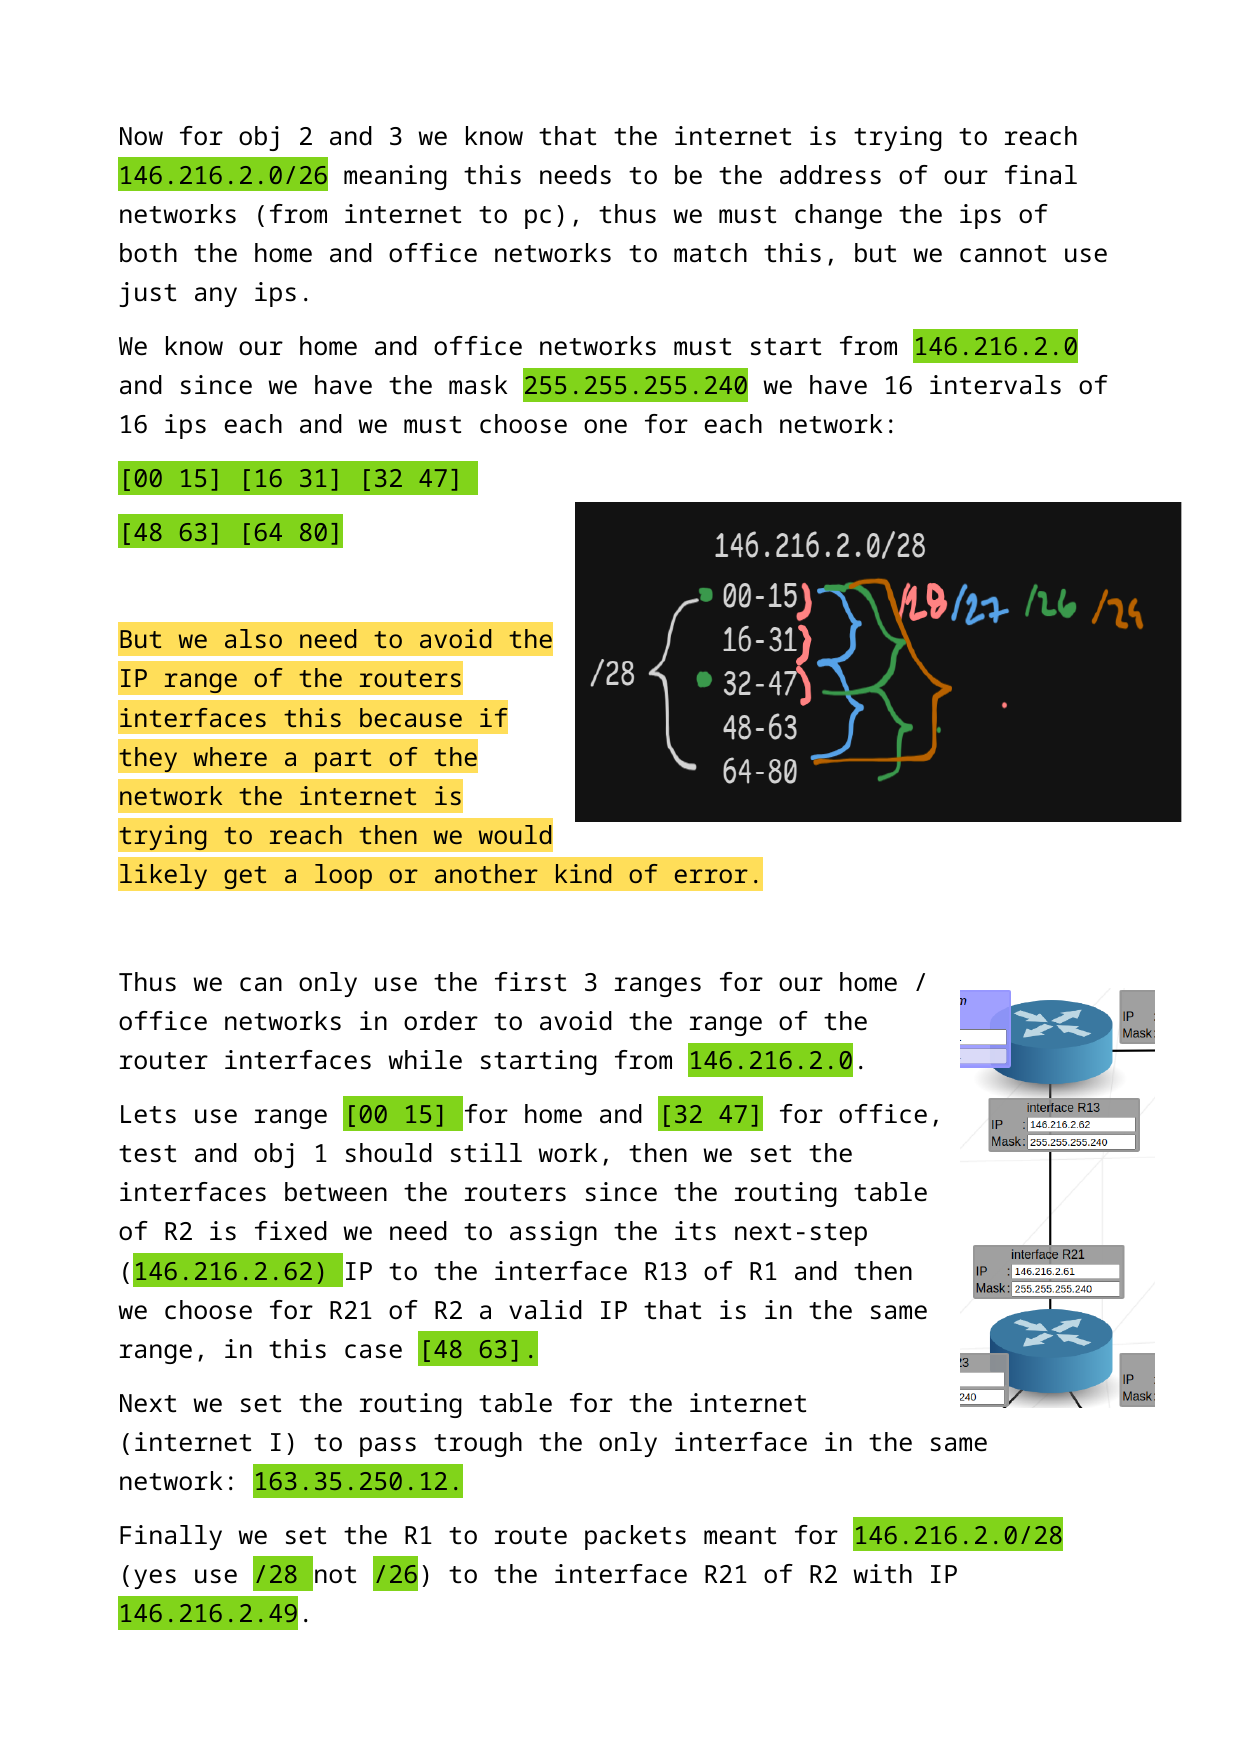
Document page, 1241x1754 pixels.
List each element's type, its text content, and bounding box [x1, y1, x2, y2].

text Lets use range [00 15] for home and [32 47] for office, test and obj 1 should still work, then we set the interfaces between the routers since the routing table of R2 is fixed we need to assign the its next-step (146.216.2.62) IP to the interface R13 of R1 and then we choose for R21 of R2 a valid IP that is in the same range, in this case [48 63]. [118, 1096, 960, 1366]
picture [575, 502, 1182, 822]
text But we also need to avoid the IP range of the routers interfaces this because if they where a part of the network the internet is trying to reach then we would likely get a loop or another kind of error. [118, 822, 1122, 891]
text Now for obj 2 and 3 we know that the internet is trying to reach 146.216.2.0/26 meaning this needs to be the address of our final networks (from internet to pc), thus we must change the ips of both the home and office networks to match this, but we cannot use just any ips. [118, 118, 1122, 309]
text Thus we can only use the first 3 ranges for our home / office networks in order to avoid the range of the router interfaces while starting from 146.216.2.0. [118, 964, 1122, 1077]
text Next we set the routing table for the internet (internet I) to pass trough the only interface in the same network: 163.35.250.12. [118, 1385, 1122, 1498]
text We know our home and office networks must start from 146.216.2.0 and since we have the mask 255.255.255.240 we have 16 intervals of 16 ips each and we must choose one for each network: [118, 328, 1122, 441]
picture [960, 988, 1155, 1408]
text [00 15] [16 31] [32 47] [118, 461, 1122, 495]
text Finally we set the R1 to route packets meant for 146.216.2.0/28 (yes use /28 not /26) to the interface R21 of R2 with IP 146.216.2.49. [118, 1517, 1122, 1630]
text [48 63] [64 80] [118, 514, 575, 548]
